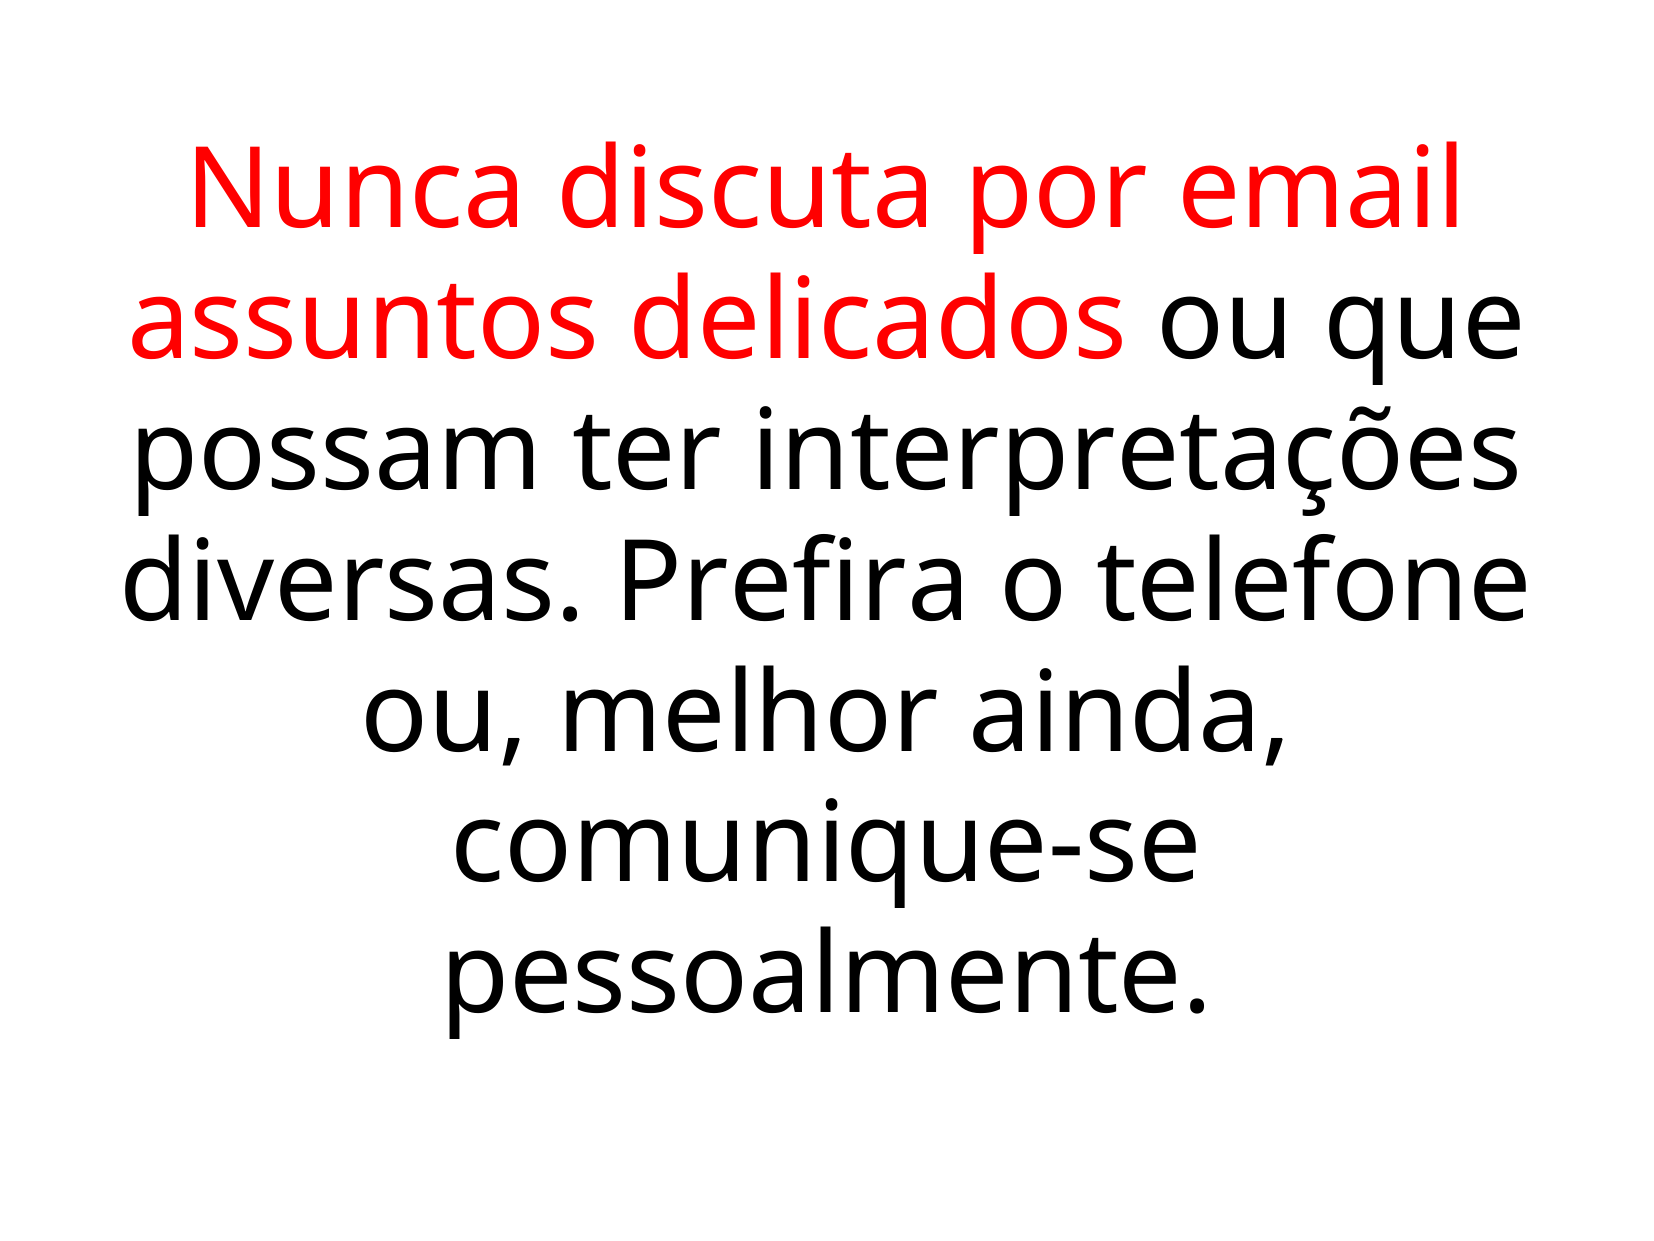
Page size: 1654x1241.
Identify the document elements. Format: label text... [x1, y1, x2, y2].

text_box Nunca discuta por email assuntos delicados ou que possam ter interpretações diversas. Prefira o telefone ou, melhor ainda, comunique-se pessoalmente. [82, 49, 1571, 1109]
